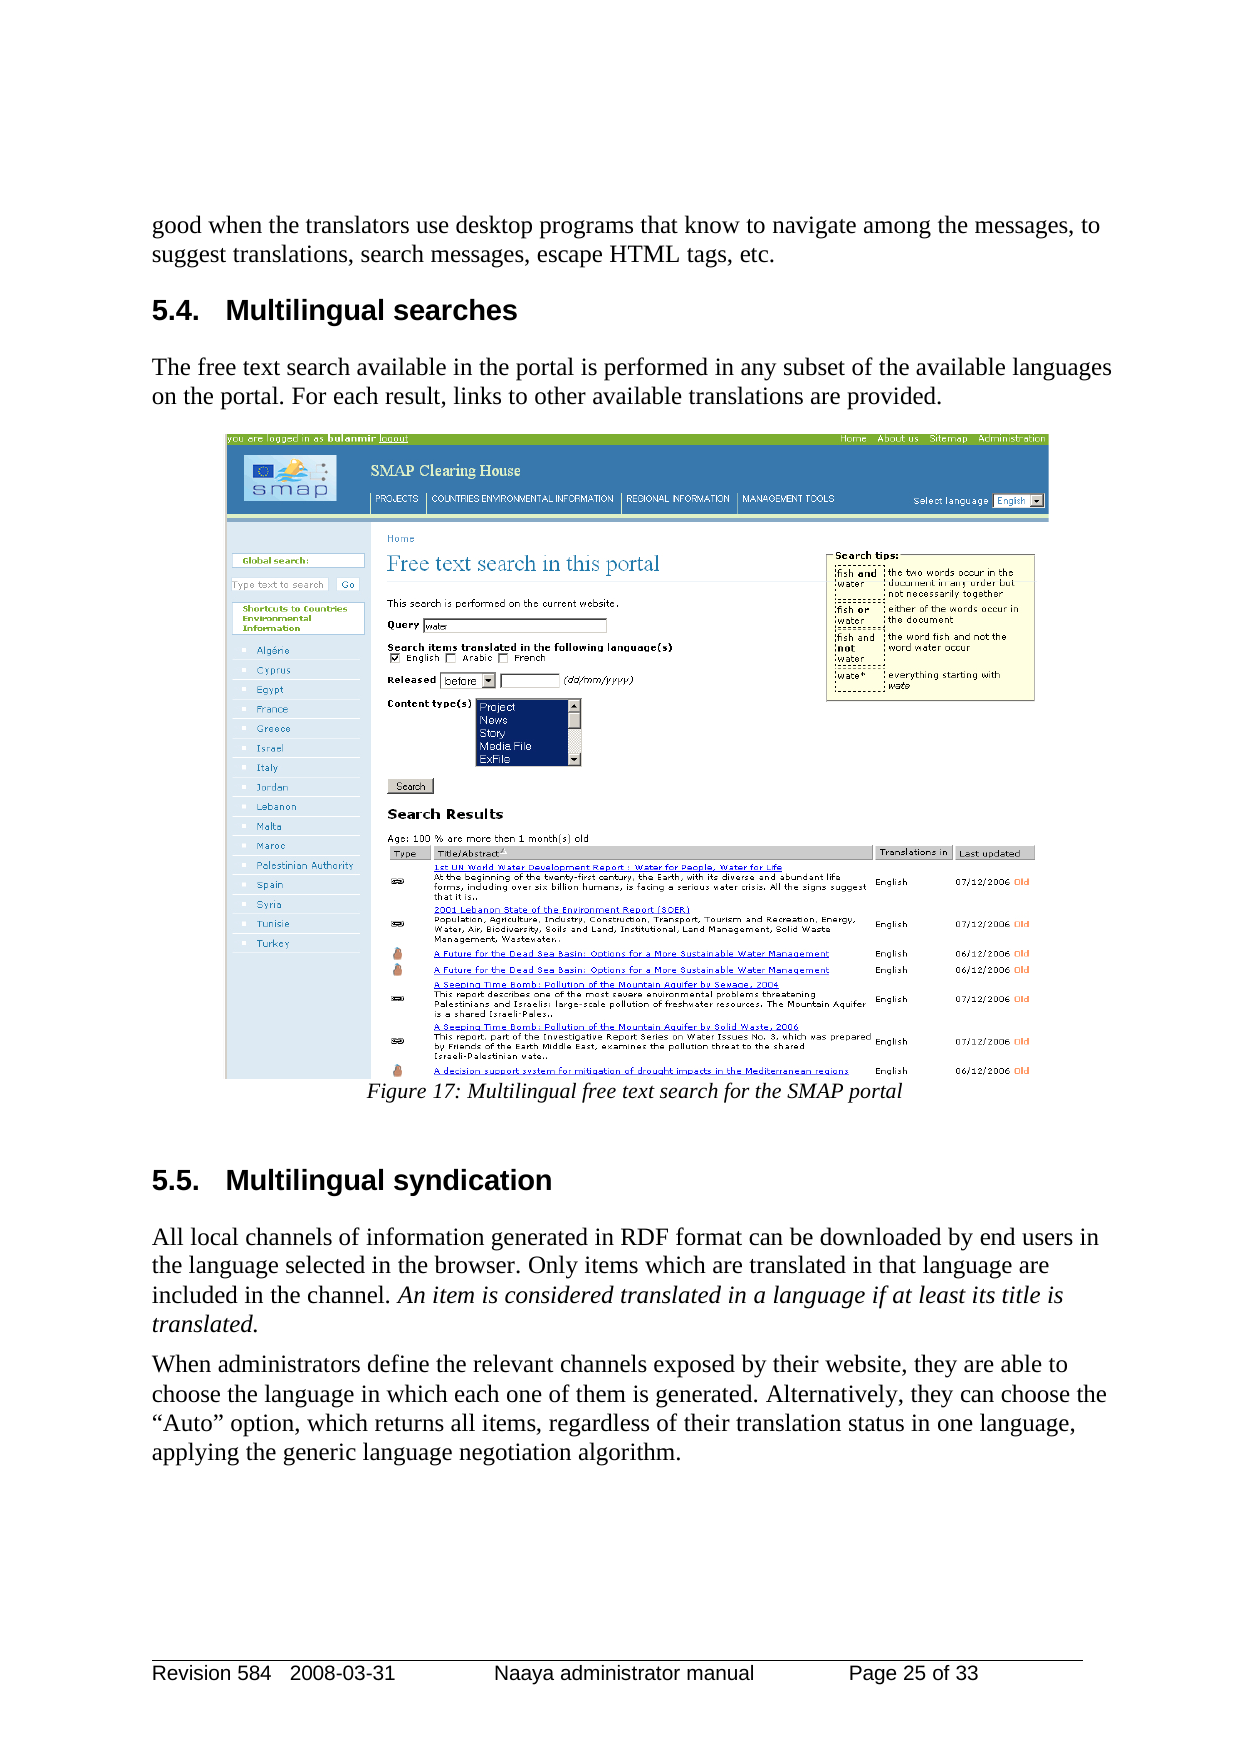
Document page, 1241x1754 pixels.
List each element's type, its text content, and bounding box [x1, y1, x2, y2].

text When administrators define the relevant channels exposed by their website, they are able to choose the language in which each one of them is generated. Alternatively, they can choose the “Auto” option, which returns all items, regardless of their translation status in one language, applying the generic language negotiation algorithm. [152, 1349, 1120, 1466]
subtitle Multilingual searches [152, 293, 1120, 327]
subtitle Multilingual syndication [152, 1163, 1120, 1197]
text good when the translators use desktop programs that know to navigate among the messages, to suggest translations, search messages, escape HTML tags, etc. [152, 210, 1120, 268]
text The free text search available in the portal is performed in any subset of the available languages on the portal. For each result, links to other available translations are provided. [152, 352, 1120, 410]
text Figure 17: Multilingual free text search for the SMAP portal [223, 1079, 1048, 1104]
text All local channels of information generated in RDF format can be downloaded by end users in the language selected in the browser. Only items which are translated in that language are included in the channel. An item is considered translated in a language if at least its title is translated. [152, 1221, 1120, 1338]
